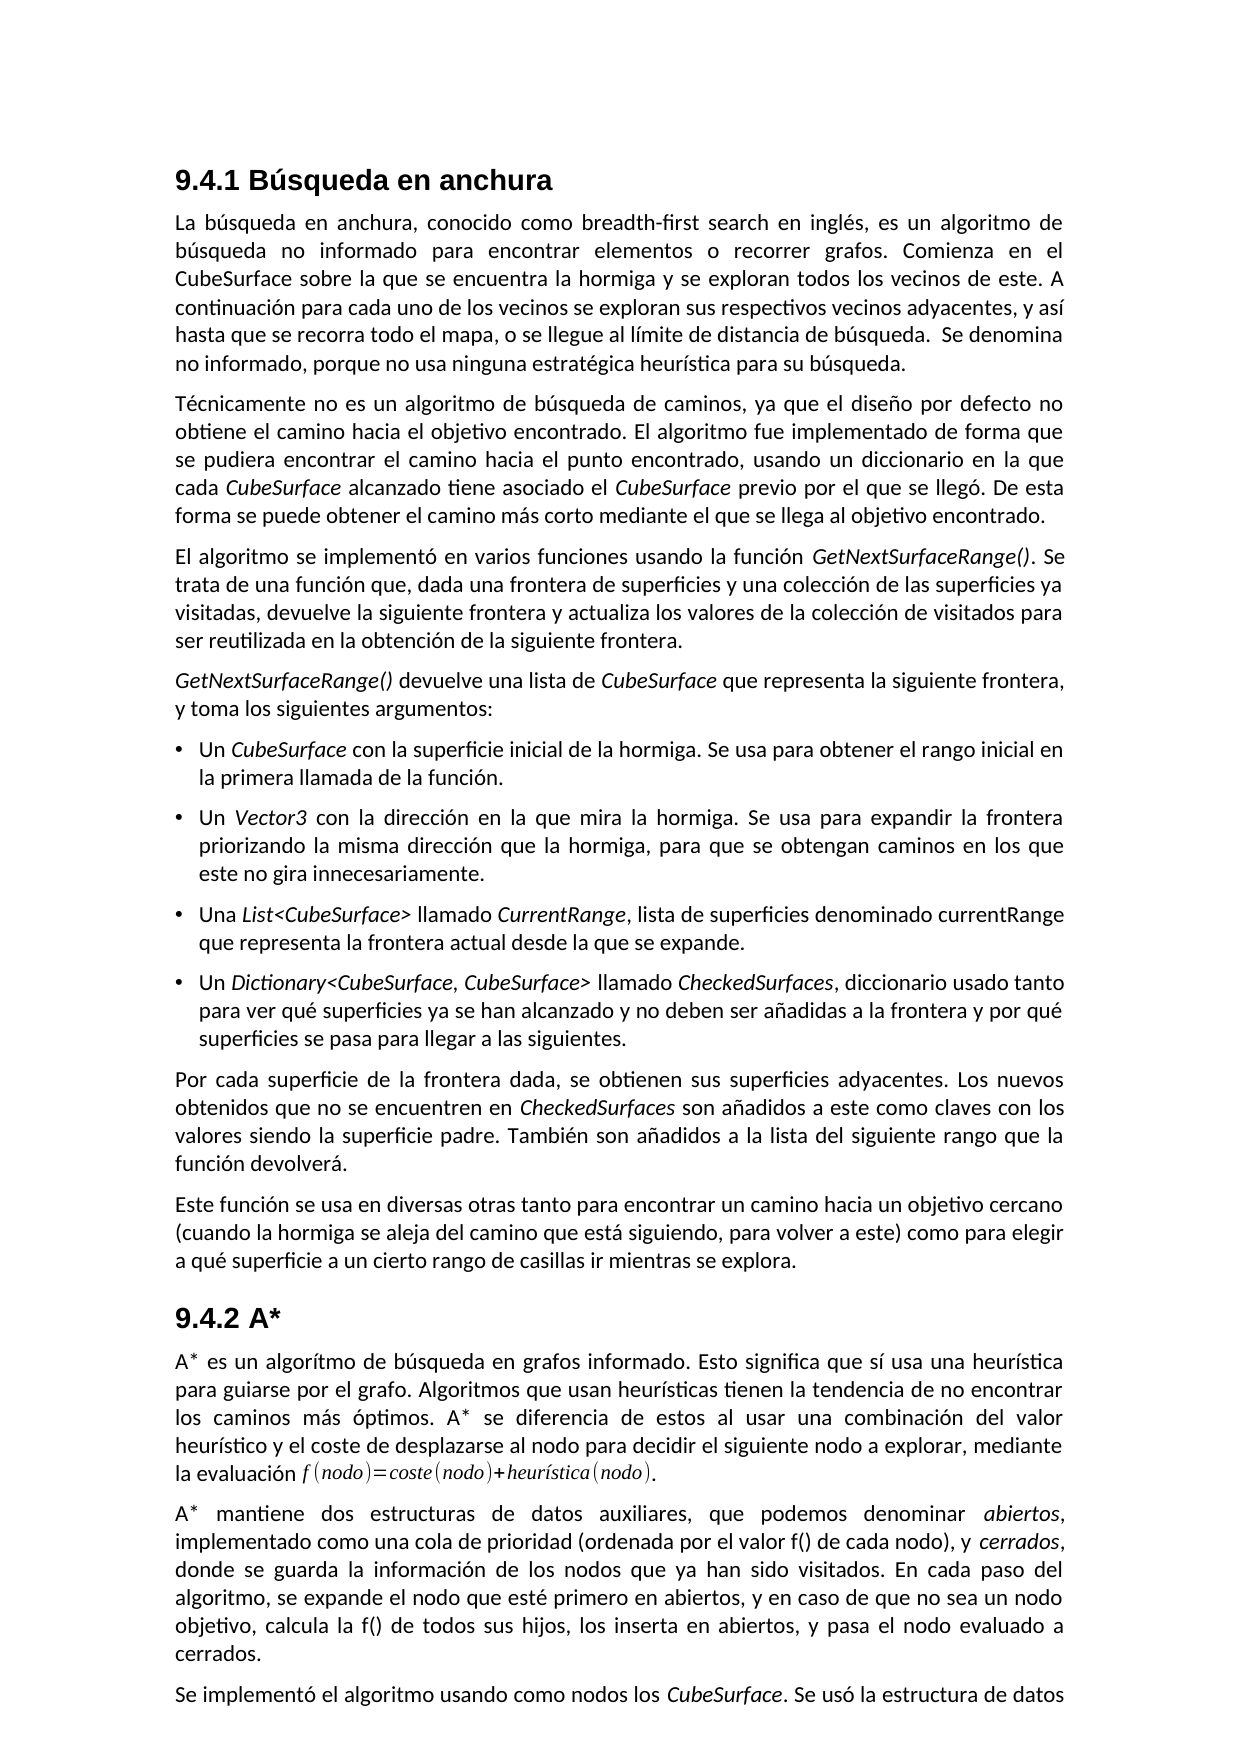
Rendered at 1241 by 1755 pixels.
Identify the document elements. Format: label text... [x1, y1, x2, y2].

subtitle A* [175, 1301, 1065, 1334]
list Un Dictionary<CubeSurface, CubeSurface> llamado CheckedSurfaces, diccionario usado tanto para ver qué superficies ya se han alcanzado y no deben ser añadidas a la frontera y por qué superficies se pasa para llegar a las siguientes. [175, 968, 1065, 1053]
text El algoritmo se implementó en varios funciones usando la función GetNextSurfaceRange(). Se trata de una función que, dada una frontera de superficies y una colección de las superficies ya visitadas, devuelve la siguiente frontera y actualiza los valores de la colección de visitados para ser reutilizada en la obtención de la siguiente frontera. [175, 542, 1065, 654]
text GetNextSurfaceRange() devuelve una lista de CubeSurface que representa la siguiente frontera, y toma los siguientes argumentos: [175, 666, 1065, 722]
list Un Vector3 con la dirección en la que mira la hormiga. Se usa para expandir la frontera priorizando la misma dirección que la hormiga, para que se obtengan caminos en los que este no gira innecesariamente. [175, 803, 1065, 887]
text A* es un algorítmo de búsqueda en grafos informado. Esto significa que sí usa una heurística para guiarse por el grafo. Algoritmos que usan heurísticas tienen la tendencia de no encontrar los caminos más óptimos. A* se diferencia de estos al usar una combinación del valor heurístico y el coste de desplazarse al nodo para decidir el siguiente nodo a explorar, mediante la evaluación . [175, 1347, 1065, 1487]
list Un CubeSurface con la superficie inicial de la hormiga. Se usa para obtener el rango inicial en la primera llamada de la función. [175, 735, 1065, 791]
subtitle Búsqueda en anchura [175, 162, 1065, 196]
text A* mantiene dos estructuras de datos auxiliares, que podemos denominar abiertos, implementado como una cola de prioridad (ordenada por el valor f() de cada nodo), y cerrados, donde se guarda la información de los nodos que ya han sido visitados. En cada paso del algoritmo, se expande el nodo que esté primero en abiertos, y en caso de que no sea un nodo objetivo, calcula la f() de todos sus hijos, los inserta en abiertos, y pasa el nodo evaluado a cerrados. [175, 1499, 1065, 1668]
list Una List<CubeSurface> llamado CurrentRange, lista de superficies denominado currentRange que representa la frontera actual desde la que se expande. [175, 900, 1065, 956]
text Por cada superficie de la frontera dada, se obtienen sus superficies adyacentes. Los nuevos obtenidos que no se encuentren en CheckedSurfaces son añadidos a este como claves con los valores siendo la superficie padre. También son añadidos a la lista del siguiente rango que la función devolverá. [175, 1065, 1065, 1177]
text Este función se usa en diversas otras tanto para encontrar un camino hacia un objetivo cercano (cuando la hormiga se aleja del camino que está siguiendo, para volver a este) como para elegir a qué superficie a un cierto rango de casillas ir mientras se explora. [175, 1190, 1065, 1274]
text La búsqueda en anchura, conocido como breadth-first search en inglés, es un algoritmo de búsqueda no informado para encontrar elementos o recorrer grafos. Comienza en el CubeSurface sobre la que se encuentra la hormiga y se exploran todos los vecinos de este. A continuación para cada uno de los vecinos se exploran sus respectivos vecinos adyacentes, y así hasta que se recorra todo el mapa, o se llegue al límite de distancia de búsqueda. Se denomina no informado, porque no usa ninguna estratégica heurística para su búsqueda. [175, 208, 1065, 377]
text Se implementó el algoritmo usando como nodos los CubeSurface. Se usó la estructura de datos [175, 1680, 1065, 1708]
text Técnicamente no es un algoritmo de búsqueda de caminos, ya que el diseño por defecto no obtiene el camino hacia el objetivo encontrado. El algoritmo fue implementado de forma que se pudiera encontrar el camino hacia el punto encontrado, usando un diccionario en la que cada CubeSurface alcanzado tiene asociado el CubeSurface previo por el que se llegó. De esta forma se puede obtener el camino más corto mediante el que se llega al objetivo encontrado. [175, 389, 1065, 529]
